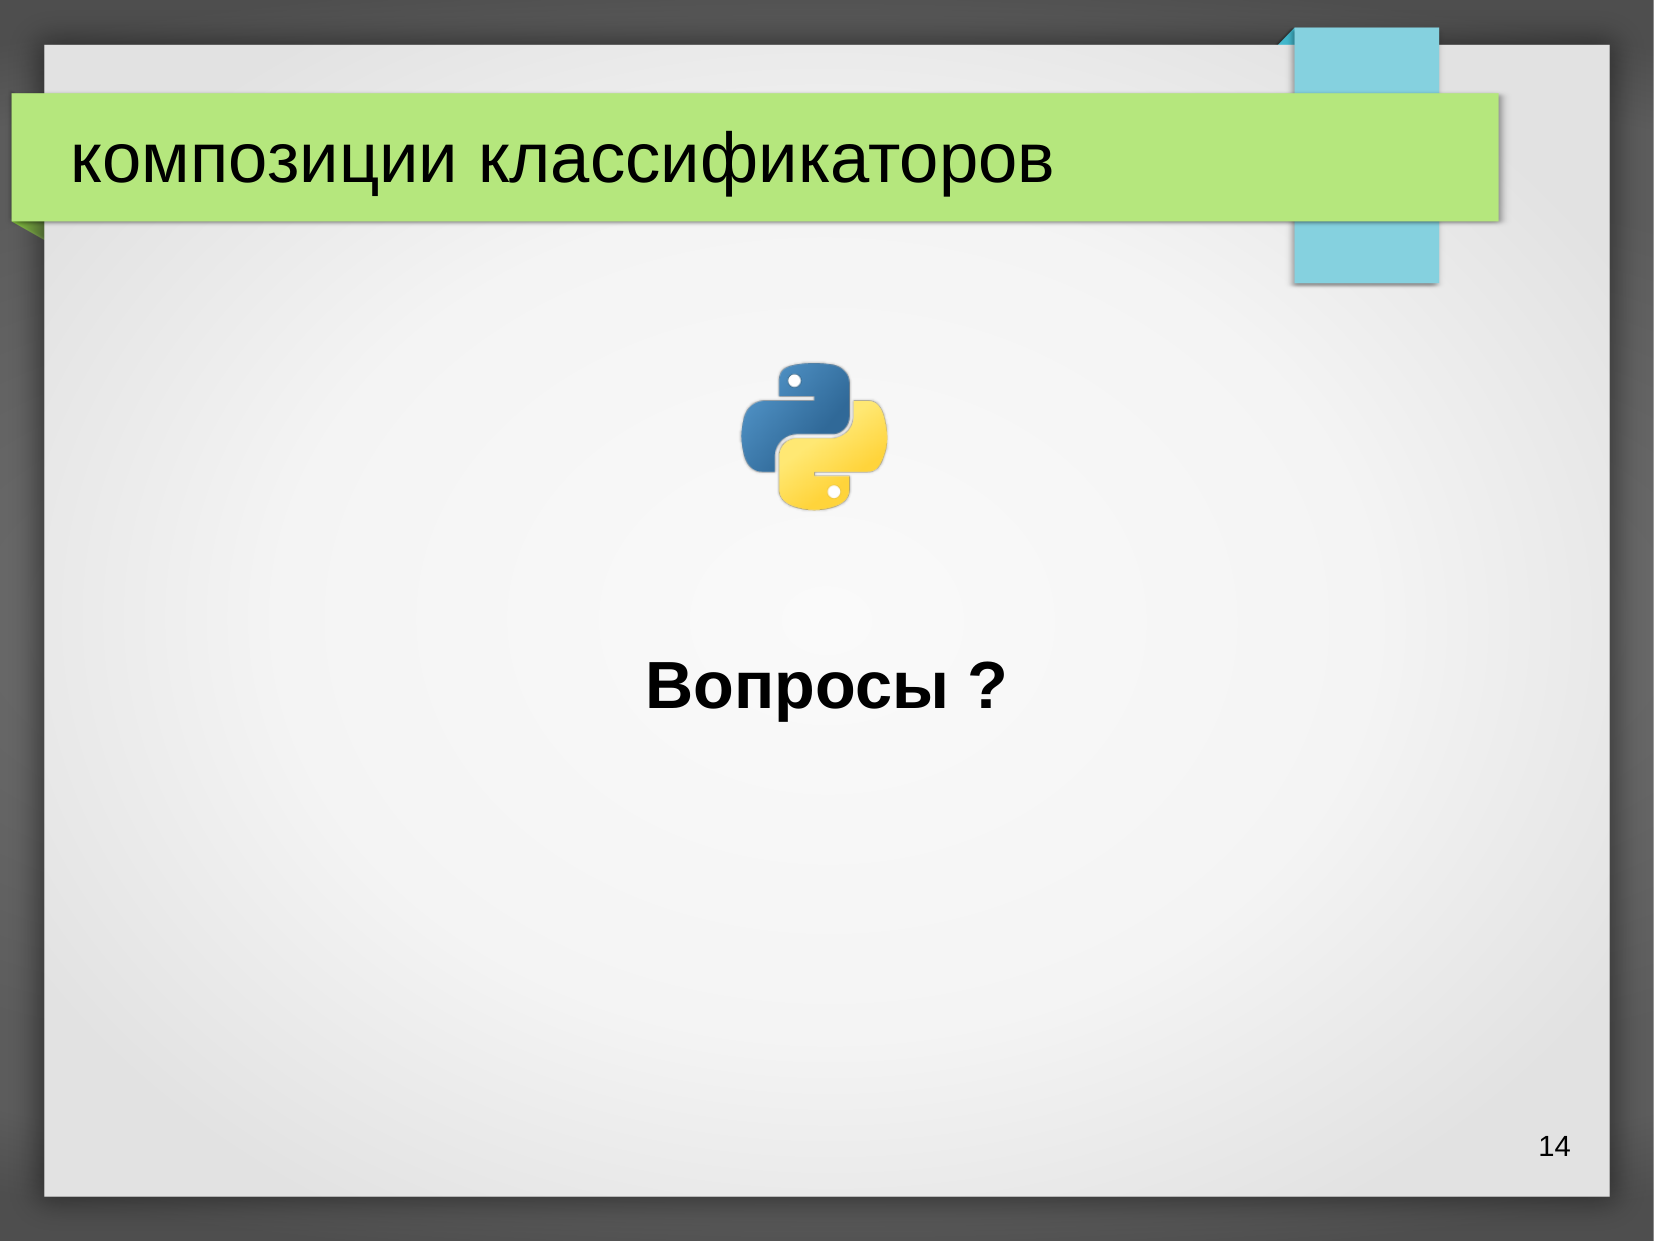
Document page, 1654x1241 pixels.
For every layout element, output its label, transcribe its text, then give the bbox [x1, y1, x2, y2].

title композиции классификаторов [70, 118, 1205, 199]
subtitle Вопросы ? [82, 236, 1571, 1134]
picture [0, 0, 1654, 1241]
